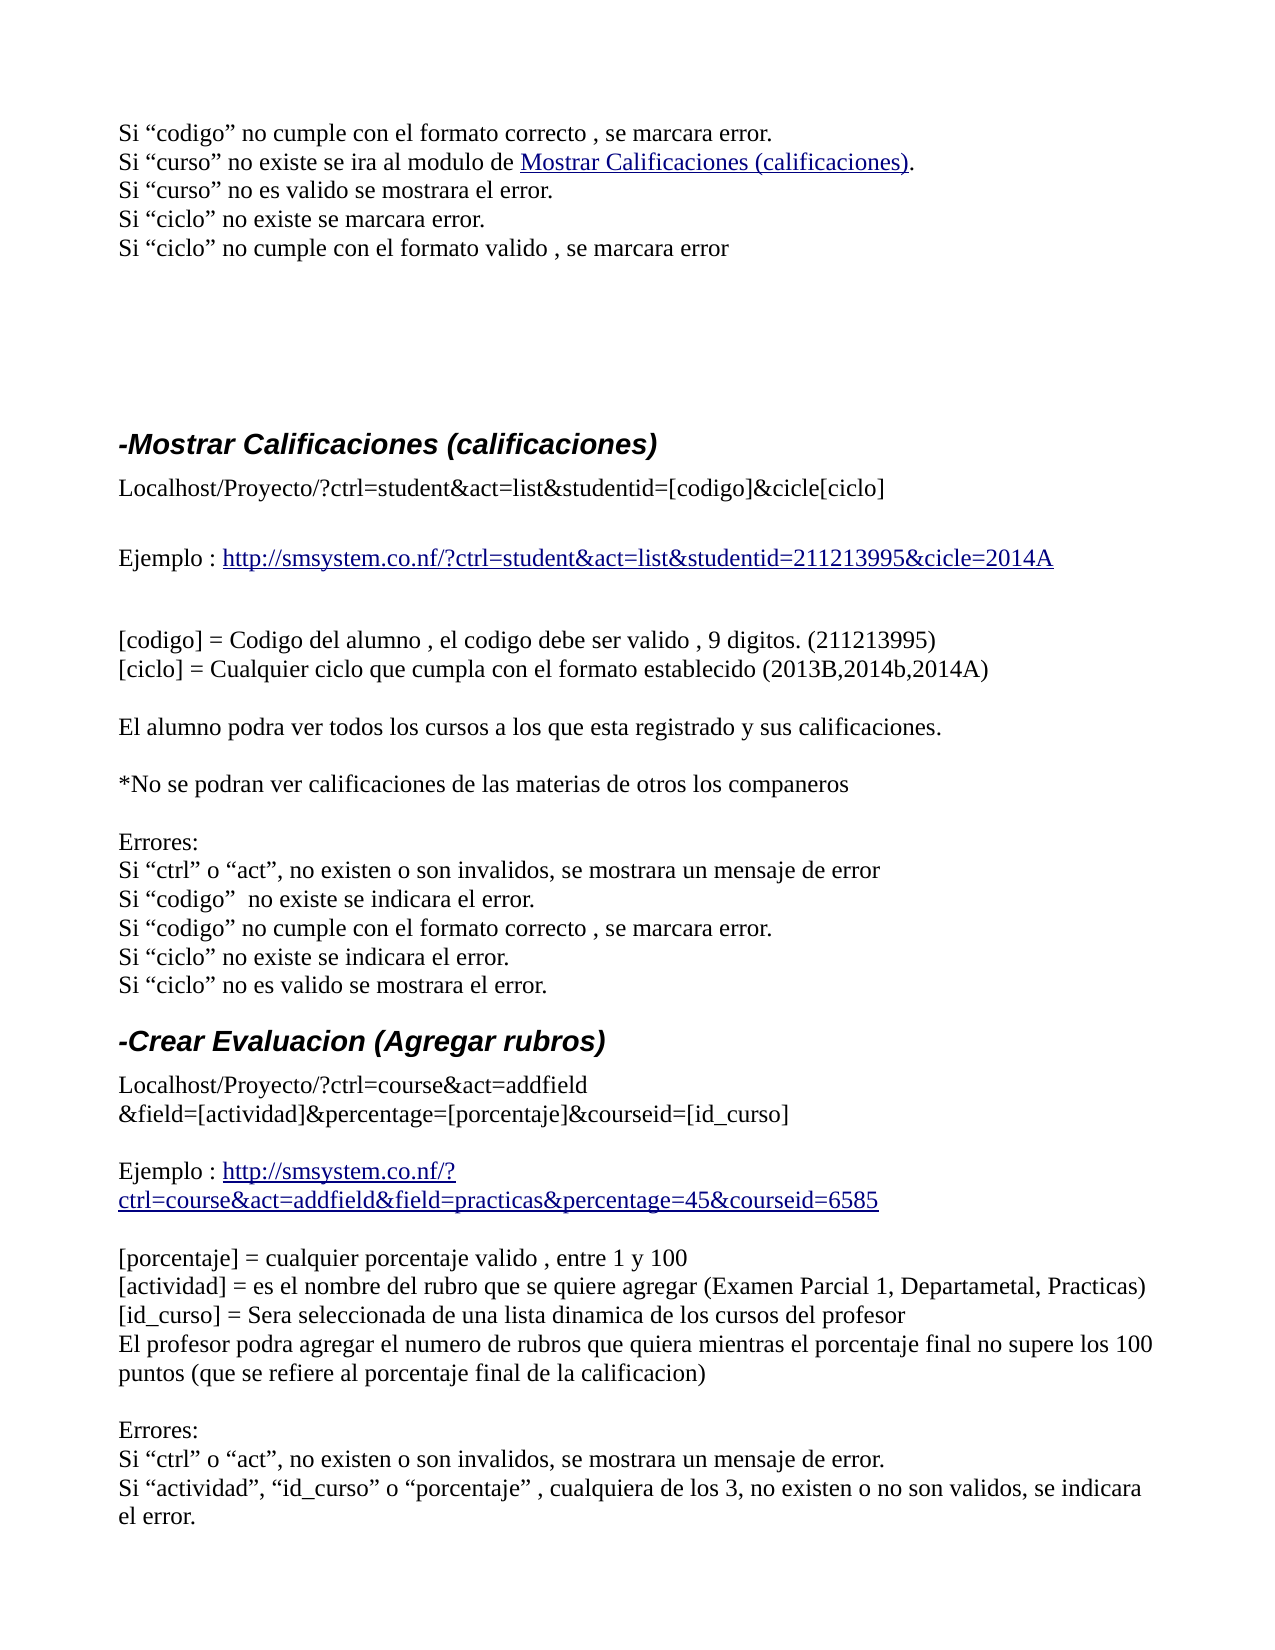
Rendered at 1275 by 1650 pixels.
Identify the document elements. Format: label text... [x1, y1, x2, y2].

text Localhost/Proyecto/?ctrl=course&act=addfield [118, 1070, 1157, 1099]
text Si “ctrl” o “act”, no existen o son invalidos, se mostrara un mensaje de error [118, 855, 1157, 884]
subtitle -Crear Evaluacion (Agregar rubros) [118, 1024, 1157, 1058]
text Si “codigo” no cumple con el formato correcto , se marcara error. [118, 118, 1157, 147]
text Si “codigo” no cumple con el formato correcto , se marcara error. [118, 913, 1157, 942]
text [codigo] = Codigo del alumno , el codigo debe ser valido , 9 digitos. (211213995) [118, 625, 1157, 654]
text Ejemplo : http://smsystem.co.nf/?ctrl=student&act=list&studentid=211213995&cicle=2014A [118, 543, 1157, 572]
text [actividad] = es el nombre del rubro que se quiere agregar (Examen Parcial 1, Departametal, Practicas) [118, 1271, 1157, 1300]
text Localhost/Proyecto/?ctrl=student&act=list&studentid=[codigo]&cicle[ciclo] [118, 473, 1157, 502]
text Si “ciclo” no cumple con el formato valido , se marcara error [118, 233, 1157, 262]
text Si “ciclo” no es valido se mostrara el error. [118, 970, 1157, 999]
text [porcentaje] = cualquier porcentaje valido , entre 1 y 100 [118, 1243, 1157, 1271]
text [id_curso] = Sera seleccionada de una lista dinamica de los cursos del profesor [118, 1300, 1157, 1329]
text Errores: [118, 827, 1157, 855]
text Ejemplo : http://smsystem.co.nf/?ctrl=course&act=addfield&field=practicas&percentage=45&courseid=6585 [118, 1156, 1157, 1214]
text [ciclo] = Cualquier ciclo que cumpla con el formato establecido (2013B,2014b,2014A) [118, 654, 1157, 683]
text Si “curso” no es valido se mostrara el error. [118, 176, 1157, 204]
text Si “curso” no existe se ira al modulo de Mostrar Calificaciones (calificaciones). [118, 147, 1157, 176]
text El profesor podra agregar el numero de rubros que quiera mientras el porcentaje final no supere los 100 puntos (que se refiere al porcentaje final de la calificacion) [118, 1329, 1157, 1386]
text Si “ctrl” o “act”, no existen o son invalidos, se mostrara un mensaje de error. [118, 1444, 1157, 1473]
text &field=[actividad]&percentage=[porcentaje]&courseid=[id_curso] [118, 1099, 1157, 1128]
text Si “ciclo” no existe se indicara el error. [118, 942, 1157, 970]
text Si “codigo” no existe se indicara el error. [118, 884, 1157, 913]
text El alumno podra ver todos los cursos a los que esta registrado y sus calificaciones. [118, 712, 1157, 740]
text Si “actividad”, “id_curso” o “porcentaje” , cualquiera de los 3, no existen o no son validos, se indicara el error. [118, 1473, 1157, 1530]
text *No se podran ver calificaciones de las materias de otros los companeros [118, 769, 1157, 798]
text Si “ciclo” no existe se marcara error. [118, 204, 1157, 233]
text Errores: [118, 1415, 1157, 1444]
subtitle -Mostrar Calificaciones (calificaciones) [118, 427, 1157, 460]
